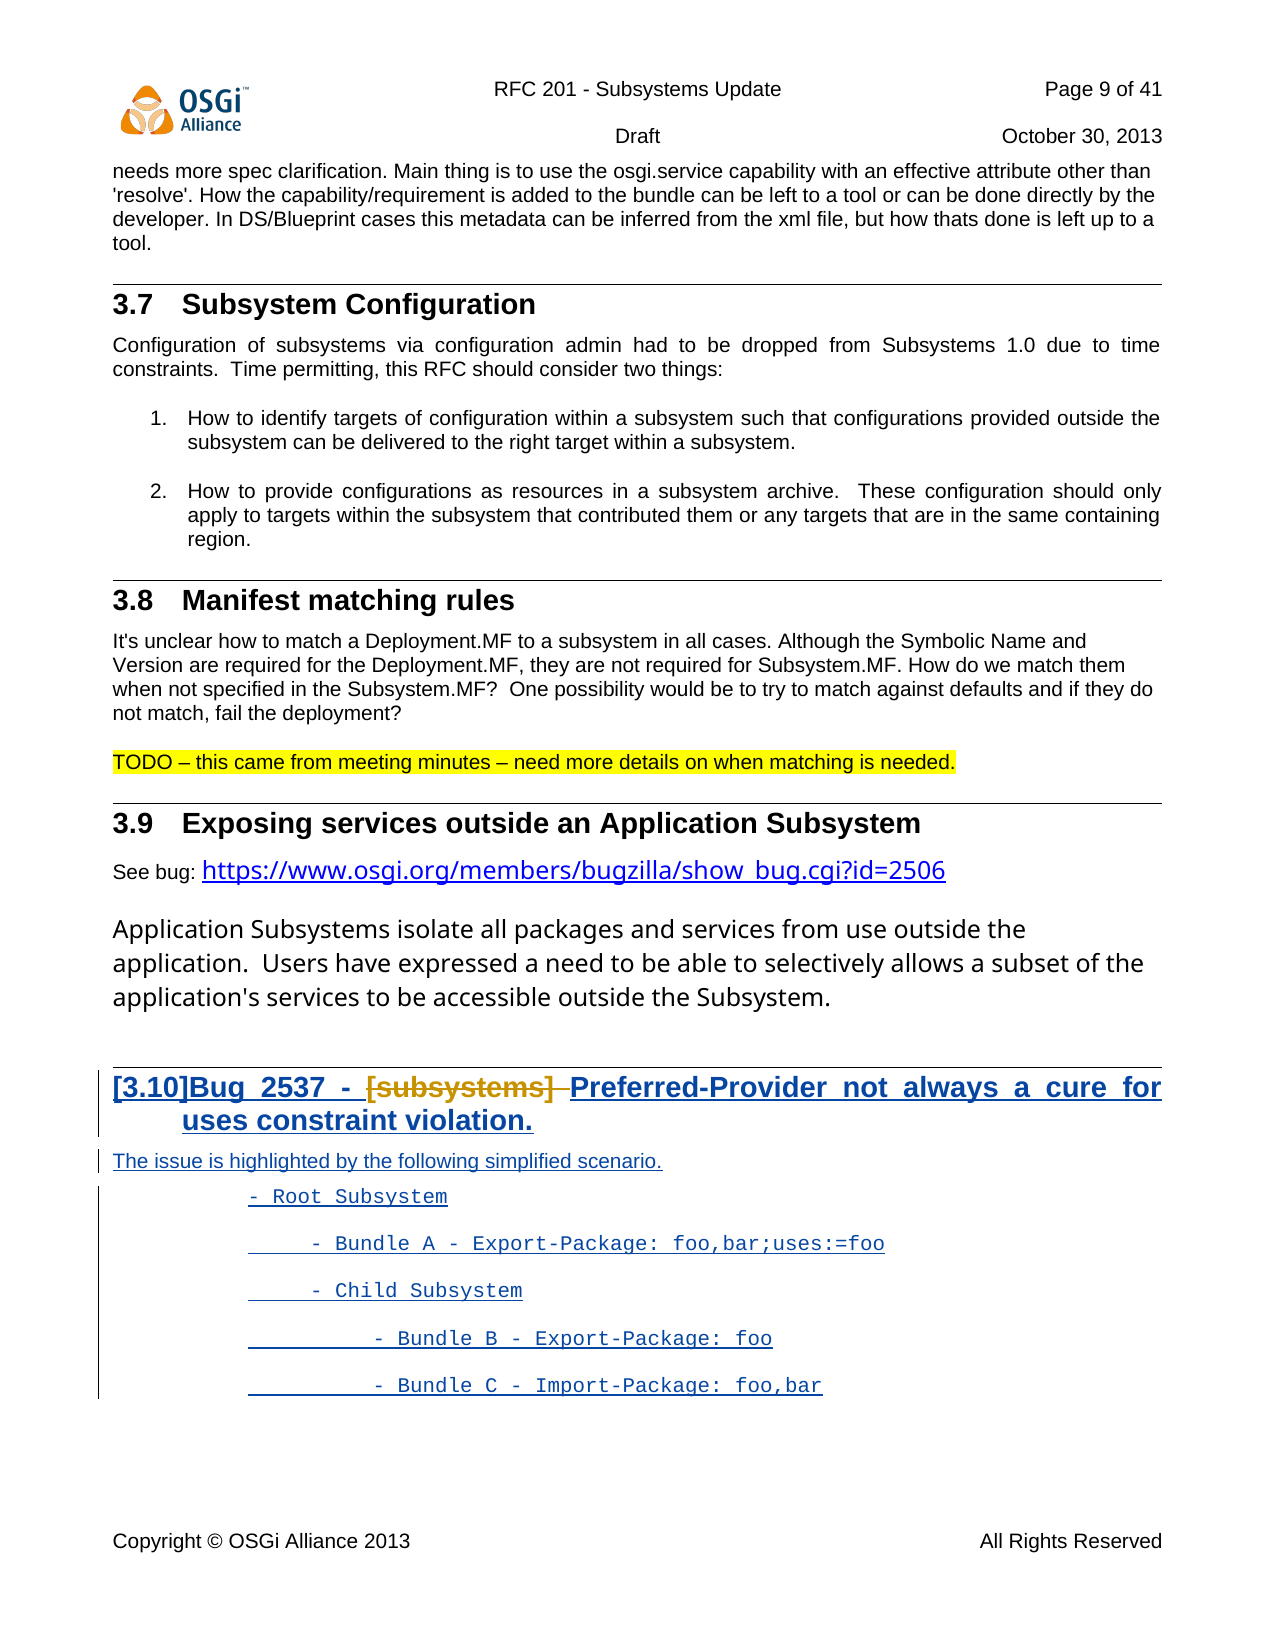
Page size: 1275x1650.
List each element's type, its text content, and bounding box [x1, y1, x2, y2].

text - Bundle C - Import-Package: foo,bar [247, 1375, 1162, 1399]
picture [113, 78, 257, 142]
list How to identify targets of configuration within a subsystem such that configurations provided outside the subsystem can be delivered to the right target within a subsystem. [150, 406, 1162, 454]
text Application Subsystems isolate all packages and services from use outside the application. Users have expressed a need to be able to selectively allows a subset of the application's services to be accessible outside the Subsystem. [112, 911, 1162, 1037]
text needs more spec clarification. Main thing is to use the osgi.service capability with an effective attribute other than 'resolve'. How the capability/requirement is added to the bundle can be left to a tool or can be done directly by the developer. In DS/Blueprint cases this metadata can be inferred from the xml file, but how thats done is left up to a tool. [112, 159, 1162, 255]
text Configuration of subsystems via configuration admin had to be dropped from Subsystems 1.0 due to time constraints. Time permitting, this RFC should consider two things: [112, 333, 1162, 381]
text It's unclear how to match a Deployment.MF to a subsystem in all cases. Although the Symbolic Name and Version are required for the Deployment.MF, they are not required for Subsystem.MF. How do we match them when not specified in the Subsystem.MF? One possibility would be to try to match against defaults and if they do not match, fail the deployment? [112, 629, 1162, 725]
subtitle Bug 2537 - Preferred-Provider not always a cure for uses constraint violation. [112, 1068, 1162, 1137]
text The issue is highlighted by the following simplified scenario. [112, 1149, 1162, 1173]
text - Child Subsystem [247, 1280, 1162, 1304]
subtitle Manifest matching rules [112, 581, 1162, 617]
text - Root Subsystem [247, 1186, 1162, 1209]
text See bug: https://www.osgi.org/members/bugzilla/show_bug.cgi?id=2506 [112, 852, 1162, 886]
subtitle Subsystem Configuration [112, 285, 1162, 321]
text - Bundle B - Export-Package: foo [247, 1328, 1162, 1351]
text TODO – this came from meeting minutes – need more details on when matching is needed. [112, 750, 1162, 774]
subtitle Exposing services outside an Application Subsystem [112, 804, 1162, 840]
list How to provide configurations as resources in a subsystem archive. These configuration should only apply to targets within the subsystem that contributed them or any targets that are in the same containing region. [150, 479, 1162, 551]
text - Bundle A - Export-Package: foo,bar;uses:=foo [247, 1233, 1162, 1257]
